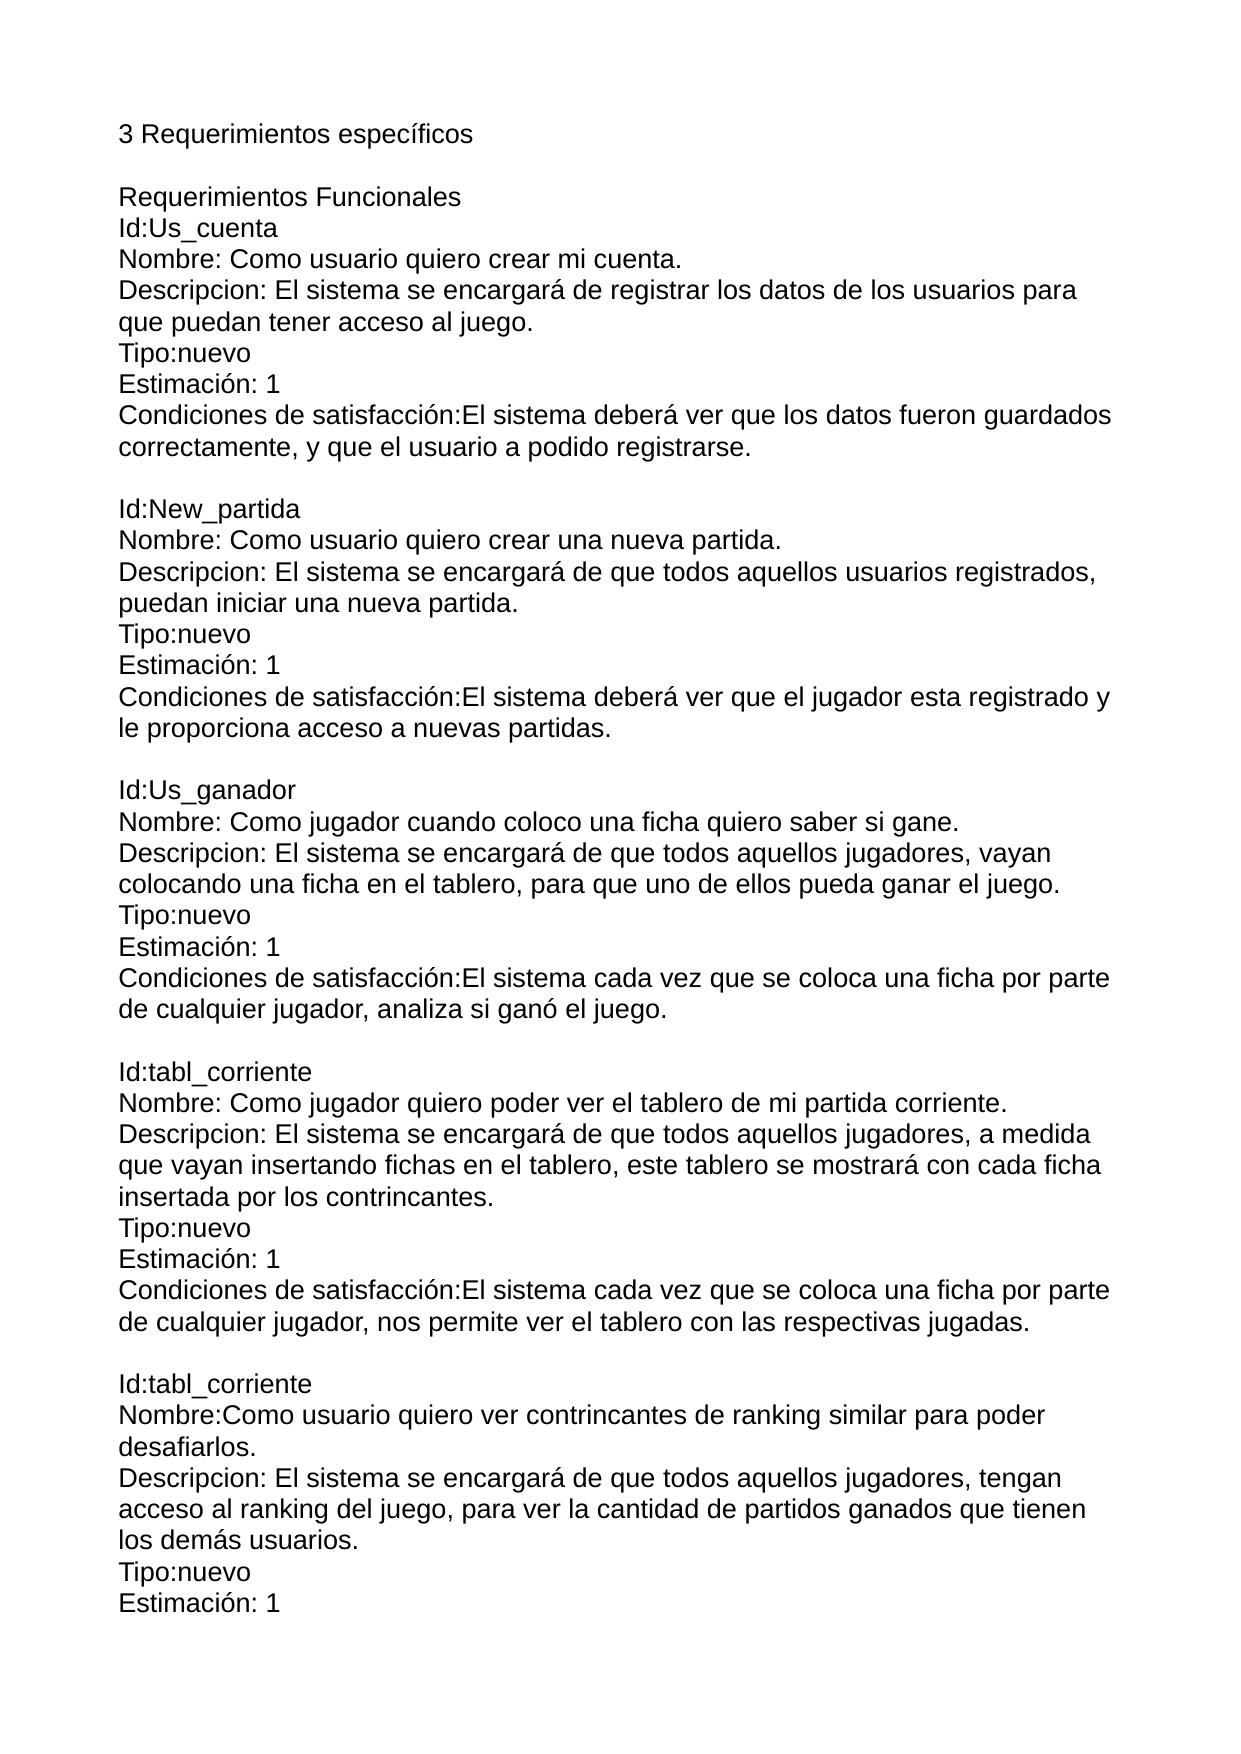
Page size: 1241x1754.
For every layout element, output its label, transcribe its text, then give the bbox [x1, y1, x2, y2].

text Tipo:nuevo [118, 899, 1122, 931]
text Condiciones de satisfacción:El sistema deberá ver que los datos fueron guardados correctamente, y que el usuario a podido registrarse. [118, 399, 1122, 462]
text Condiciones de satisfacción:El sistema cada vez que se coloca una ficha por parte de cualquier jugador, analiza si ganó el juego. [118, 962, 1122, 1024]
text Descripcion: El sistema se encargará de que todos aquellos jugadores, a medida que vayan insertando fichas en el tablero, este tablero se mostrará con cada ficha insertada por los contrincantes. [118, 1118, 1122, 1212]
text Descripcion: El sistema se encargará de registrar los datos de los usuarios para que puedan tener acceso al juego. [118, 274, 1122, 337]
text Descripcion: El sistema se encargará de que todos aquellos jugadores, tengan acceso al ranking del juego, para ver la cantidad de partidos ganados que tienen los demás usuarios. [118, 1462, 1122, 1556]
text 3 Requerimientos específicos [118, 118, 1122, 149]
text Estimación: 1 [118, 931, 1122, 962]
text Nombre: Como jugador quiero poder ver el tablero de mi partida corriente. [118, 1087, 1122, 1118]
text Tipo:nuevo [118, 1212, 1122, 1243]
text Descripcion: El sistema se encargará de que todos aquellos jugadores, vayan colocando una ficha en el tablero, para que uno de ellos pueda ganar el juego. [118, 837, 1122, 899]
text Estimación: 1 [118, 1243, 1122, 1274]
text Condiciones de satisfacción:El sistema cada vez que se coloca una ficha por parte de cualquier jugador, nos permite ver el tablero con las respectivas jugadas. [118, 1274, 1122, 1337]
text Requerimientos Funcionales [118, 181, 1122, 212]
text Condiciones de satisfacción:El sistema deberá ver que el jugador esta registrado y le proporciona acceso a nuevas partidas. [118, 681, 1122, 743]
text Estimación: 1 [118, 649, 1122, 681]
text Id:tabl_corriente [118, 1056, 1122, 1087]
text Tipo:nuevo [118, 337, 1122, 368]
text Tipo:nuevo [118, 1556, 1122, 1587]
text Id:tabl_corriente [118, 1368, 1122, 1399]
text Estimación: 1 [118, 368, 1122, 399]
text Descripcion: El sistema se encargará de que todos aquellos usuarios registrados, puedan iniciar una nueva partida. [118, 556, 1122, 618]
text Id:Us_cuenta [118, 212, 1122, 243]
text Tipo:nuevo [118, 618, 1122, 649]
text Nombre: Como jugador cuando coloco una ficha quiero saber si gane. [118, 806, 1122, 837]
text Id:Us_ganador [118, 774, 1122, 806]
text Nombre:Como usuario quiero ver contrincantes de ranking similar para poder desafiarlos. [118, 1399, 1122, 1462]
text Nombre: Como usuario quiero crear mi cuenta. [118, 243, 1122, 274]
text Estimación: 1 [118, 1587, 1122, 1618]
text Nombre: Como usuario quiero crear una nueva partida. [118, 524, 1122, 556]
text Id:New_partida [118, 493, 1122, 524]
